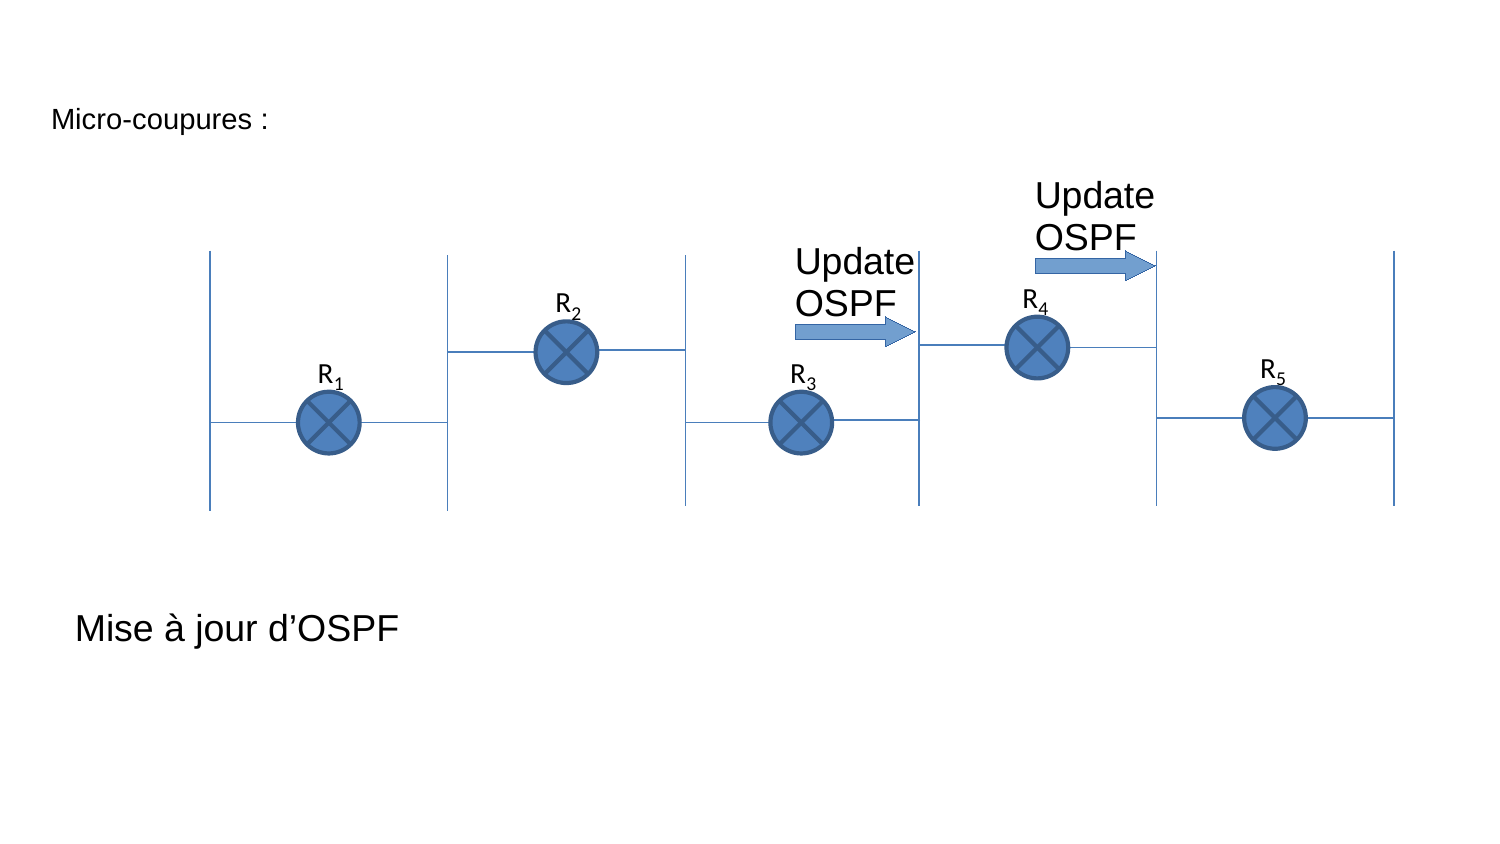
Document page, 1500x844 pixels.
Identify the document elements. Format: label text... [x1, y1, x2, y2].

text_box [1244, 398, 1306, 449]
text_box R2 [540, 276, 604, 332]
text_box [795, 332, 915, 347]
text_box Update OSPF [780, 232, 946, 332]
text_box Mise à jour d’OSPF [60, 600, 526, 657]
text_box [1006, 327, 1069, 379]
text_box R4 [1007, 271, 1071, 327]
text_box R3 [775, 346, 839, 402]
text_box [297, 402, 360, 454]
text_box [1035, 266, 1155, 281]
text_box Update OSPF [1020, 166, 1186, 266]
text_box R5 [1244, 341, 1308, 398]
text_box R1 [302, 346, 366, 402]
text_box [770, 402, 833, 454]
title Micro-coupures : [51, 72, 1449, 167]
text_box [535, 332, 598, 384]
